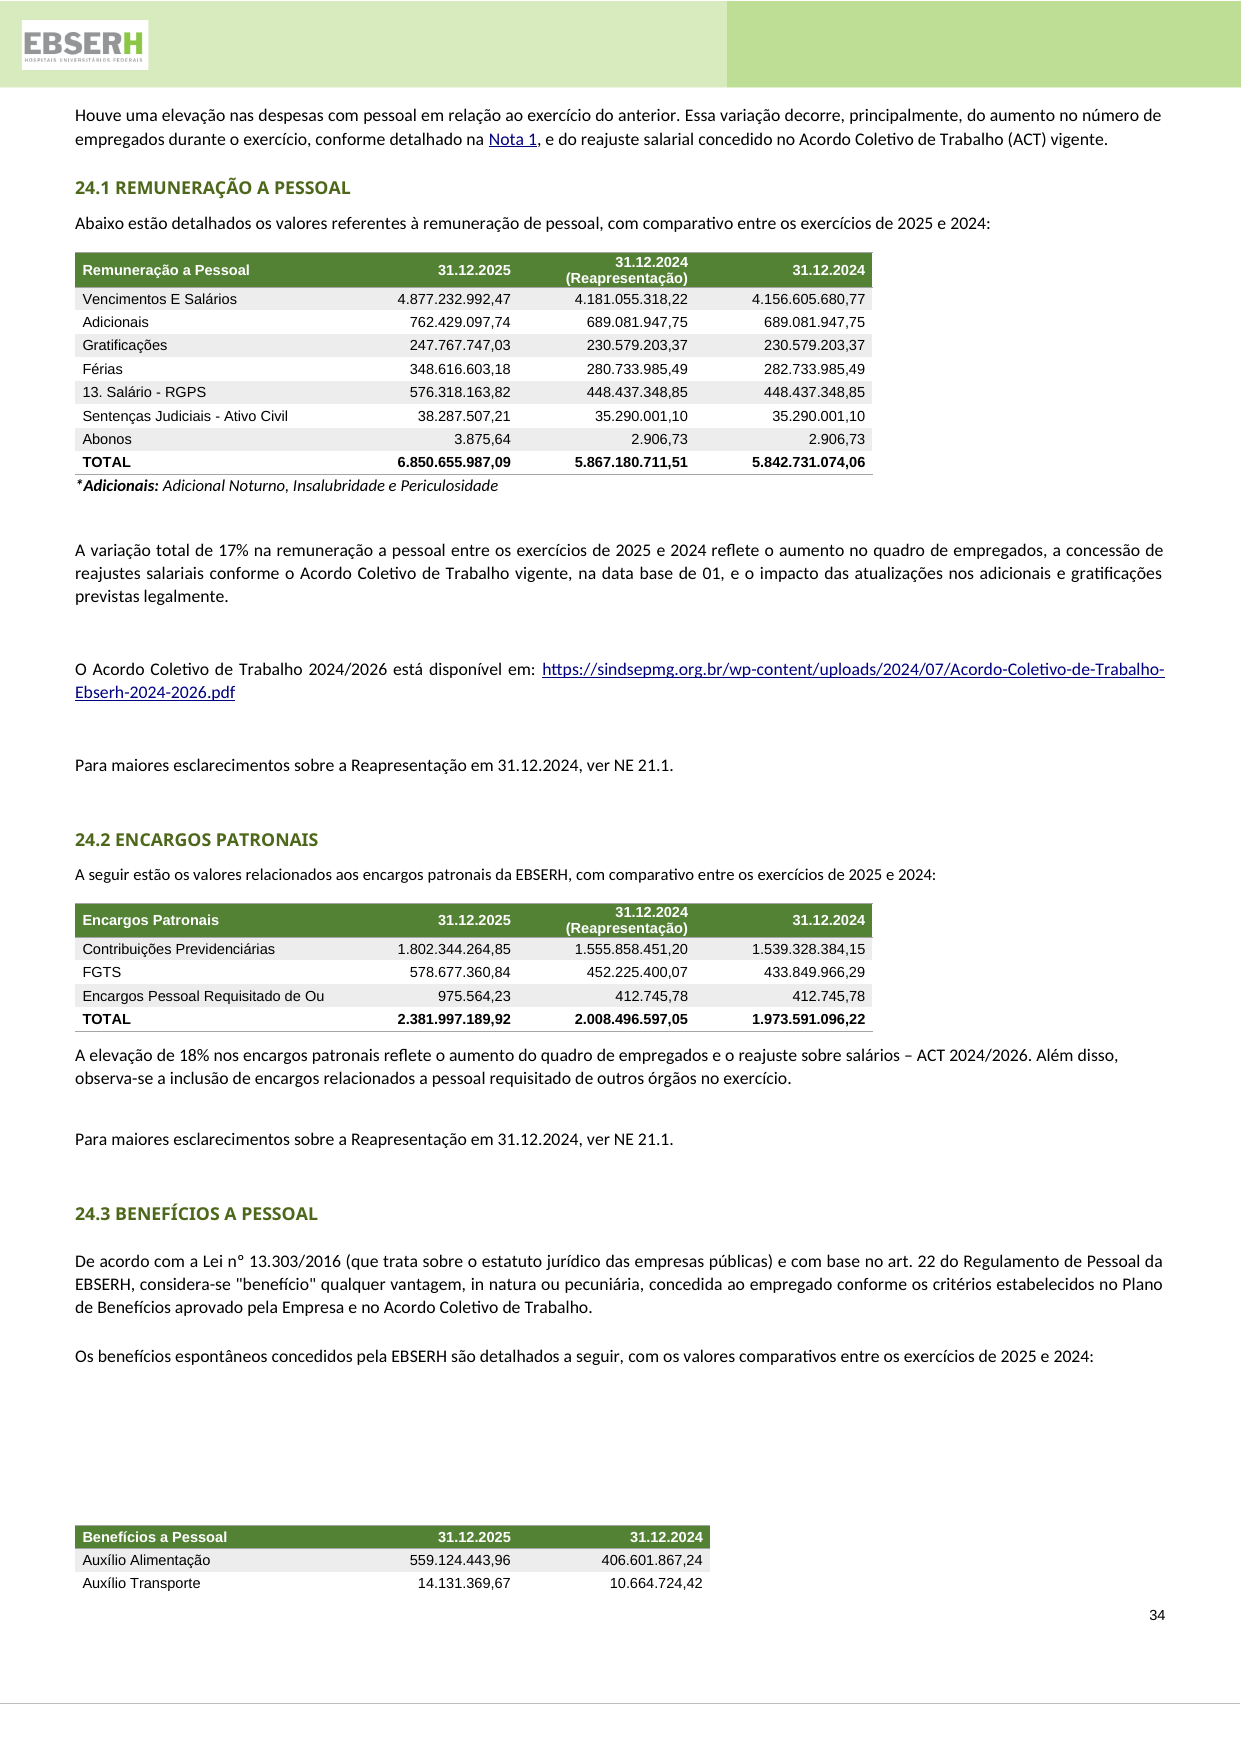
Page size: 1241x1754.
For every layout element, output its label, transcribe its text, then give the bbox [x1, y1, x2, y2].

table_header 31.12.2024 [695, 904, 872, 937]
table_cell 5.867.180.711,51 [518, 451, 695, 474]
table_cell 14.131.369,67 [326, 1572, 518, 1595]
table_header Encargos Patronais [75, 904, 356, 937]
table_cell 247.767.747,03 [297, 334, 518, 357]
table_cell 4.877.232.992,47 [297, 288, 518, 310]
table_cell 975.564,23 [356, 984, 518, 1007]
table_cell 576.318.163,82 [297, 381, 518, 404]
table_cell 2.008.496.597,05 [518, 1007, 695, 1031]
table_cell 412.745,78 [695, 984, 872, 1007]
table_cell 448.437.348,85 [695, 381, 872, 404]
table_cell 762.429.097,74 [297, 310, 518, 334]
text Para maiores esclarecimentos sobre a Reapresentação em 31.12.2024, ver NE 21.1. [75, 1128, 1165, 1150]
table_cell 452.225.400,07 [518, 960, 695, 984]
table_cell 3.875,64 [297, 428, 518, 451]
table_cell 2.906,73 [695, 428, 872, 451]
table_cell 4.181.055.318,22 [518, 288, 695, 310]
table_cell 2.381.997.189,92 [356, 1007, 518, 1031]
table_cell TOTAL [75, 1007, 356, 1031]
text A elevação de 18% nos encargos patronais reflete o aumento do quadro de empregados e o reajuste sobre salários – ACT 2024/2026. Além disso, observa-se a inclusão de encargos relacionados a pessoal requisitado de outros órgãos no exercício. [75, 1044, 1165, 1089]
table_header 31.12.2024 (Reapresentação) [518, 904, 695, 937]
table_cell 1.802.344.264,85 [356, 938, 518, 960]
table_cell 38.287.507,21 [297, 404, 518, 427]
table_cell 412.745,78 [518, 984, 695, 1007]
table_cell 433.849.966,29 [695, 960, 872, 984]
table_cell Férias [75, 357, 297, 381]
table_cell 35.290.001,10 [695, 404, 872, 427]
table_cell 230.579.203,37 [518, 334, 695, 357]
table_cell Contribuições Previdenciárias [75, 938, 356, 960]
table_header 31.12.2024 (Reapresentação) [518, 253, 695, 287]
table_cell 230.579.203,37 [695, 334, 872, 357]
table_header Benefícios a Pessoal [75, 1526, 326, 1548]
table_cell 5.842.731.074,06 [695, 451, 872, 474]
table_header 31.12.2025 [356, 904, 518, 937]
table_cell Auxílio Transporte [75, 1572, 326, 1595]
table_cell 689.081.947,75 [518, 310, 695, 334]
table_cell 6.850.655.987,09 [297, 451, 518, 474]
table_cell 559.124.443,96 [326, 1549, 518, 1572]
text Houve uma elevação nas despesas com pessoal em relação ao exercício do anterior. Essa variação decorre, principalmente, do aumento no número de empregados durante o exercício, conforme detalhado na Nota 1, e do reajuste salarial concedido no Acordo Coletivo de Trabalho (ACT) vigente. [75, 104, 1165, 149]
table_cell FGTS [75, 960, 356, 984]
table_header 31.12.2025 [326, 1526, 518, 1548]
table_cell 1.539.328.384,15 [695, 938, 872, 960]
table_header 31.12.2024 [695, 253, 872, 287]
table_cell TOTAL [75, 451, 297, 474]
text Para maiores esclarecimentos sobre a Reapresentação em 31.12.2024, ver NE 21.1. [75, 754, 1165, 776]
subtitle 24.3 BENEFÍCIOS A PESSOAL [75, 1201, 1165, 1225]
table_cell 348.616.603,18 [297, 357, 518, 381]
text O Acordo Coletivo de Trabalho 2024/2026 está disponível em: https://sindsepmg.org.br/wp-content/uploads/2024/07/Acordo-Coletivo-de-Trabalho-Ebserh-2024-2026.pdf [75, 658, 1165, 703]
table_cell Auxílio Alimentação [75, 1549, 326, 1572]
table_header Remuneração a Pessoal [75, 253, 297, 287]
table_cell 282.733.985,49 [695, 357, 872, 381]
text Os benefícios espontâneos concedidos pela EBSERH são detalhados a seguir, com os valores comparativos entre os exercícios de 2025 e 2024: [75, 1345, 1165, 1366]
text De acordo com a Lei nº 13.303/2016 (que trata sobre o estatuto jurídico das empresas públicas) e com base no art. 22 do Regulamento de Pessoal da EBSERH, considera-se "benefício" qualquer vantagem, in natura ou pecuniária, concedida ao empregado conforme os critérios estabelecidos no Plano de Benefícios aprovado pela Empresa e no Acordo Coletivo de Trabalho. [75, 1250, 1165, 1318]
text A seguir estão os valores relacionados aos encargos patronais da EBSERH, com comparativo entre os exercícios de 2025 e 2024: [75, 864, 1165, 884]
table_header 31.12.2025 [297, 253, 518, 287]
table_cell Sentenças Judiciais - Ativo Civil [75, 404, 297, 427]
table_cell 10.664.724,42 [518, 1572, 710, 1595]
table_cell 2.906,73 [518, 428, 695, 451]
text A variação total de 17% na remuneração a pessoal entre os exercícios de 2025 e 2024 reflete o aumento no quadro de empregados, a concessão de reajustes salariais conforme o Acordo Coletivo de Trabalho vigente, na data base de 01, e o impacto das atualizações nos adicionais e gratificações previstas legalmente. [75, 539, 1165, 607]
table_cell 13. Salário - RGPS [75, 381, 297, 404]
table_cell Abonos [75, 428, 297, 451]
subtitle 24.2 ENCARGOS PATRONAIS [75, 827, 1165, 852]
table_header 31.12.2024 [518, 1526, 710, 1548]
table_cell 1.973.591.096,22 [695, 1007, 872, 1031]
text *Adicionais: Adicional Noturno, Insalubridade e Periculosidade [75, 475, 1165, 496]
table_cell Gratificações [75, 334, 297, 357]
table_cell 280.733.985,49 [518, 357, 695, 381]
table_cell 689.081.947,75 [695, 310, 872, 334]
table_cell Vencimentos E Salários [75, 288, 297, 310]
table_cell 578.677.360,84 [356, 960, 518, 984]
table_cell Encargos Pessoal Requisitado de Ou [75, 984, 356, 1007]
text Abaixo estão detalhados os valores referentes à remuneração de pessoal, com comparativo entre os exercícios de 2025 e 2024: [75, 212, 1165, 234]
table_cell Adicionais [75, 310, 297, 334]
table_cell 35.290.001,10 [518, 404, 695, 427]
table_cell 448.437.348,85 [518, 381, 695, 404]
table_cell 4.156.605.680,77 [695, 288, 872, 310]
subtitle 24.1 REMUNERAÇÃO A PESSOAL [75, 176, 1165, 200]
table_cell 1.555.858.451,20 [518, 938, 695, 960]
table_cell 406.601.867,24 [518, 1549, 710, 1572]
